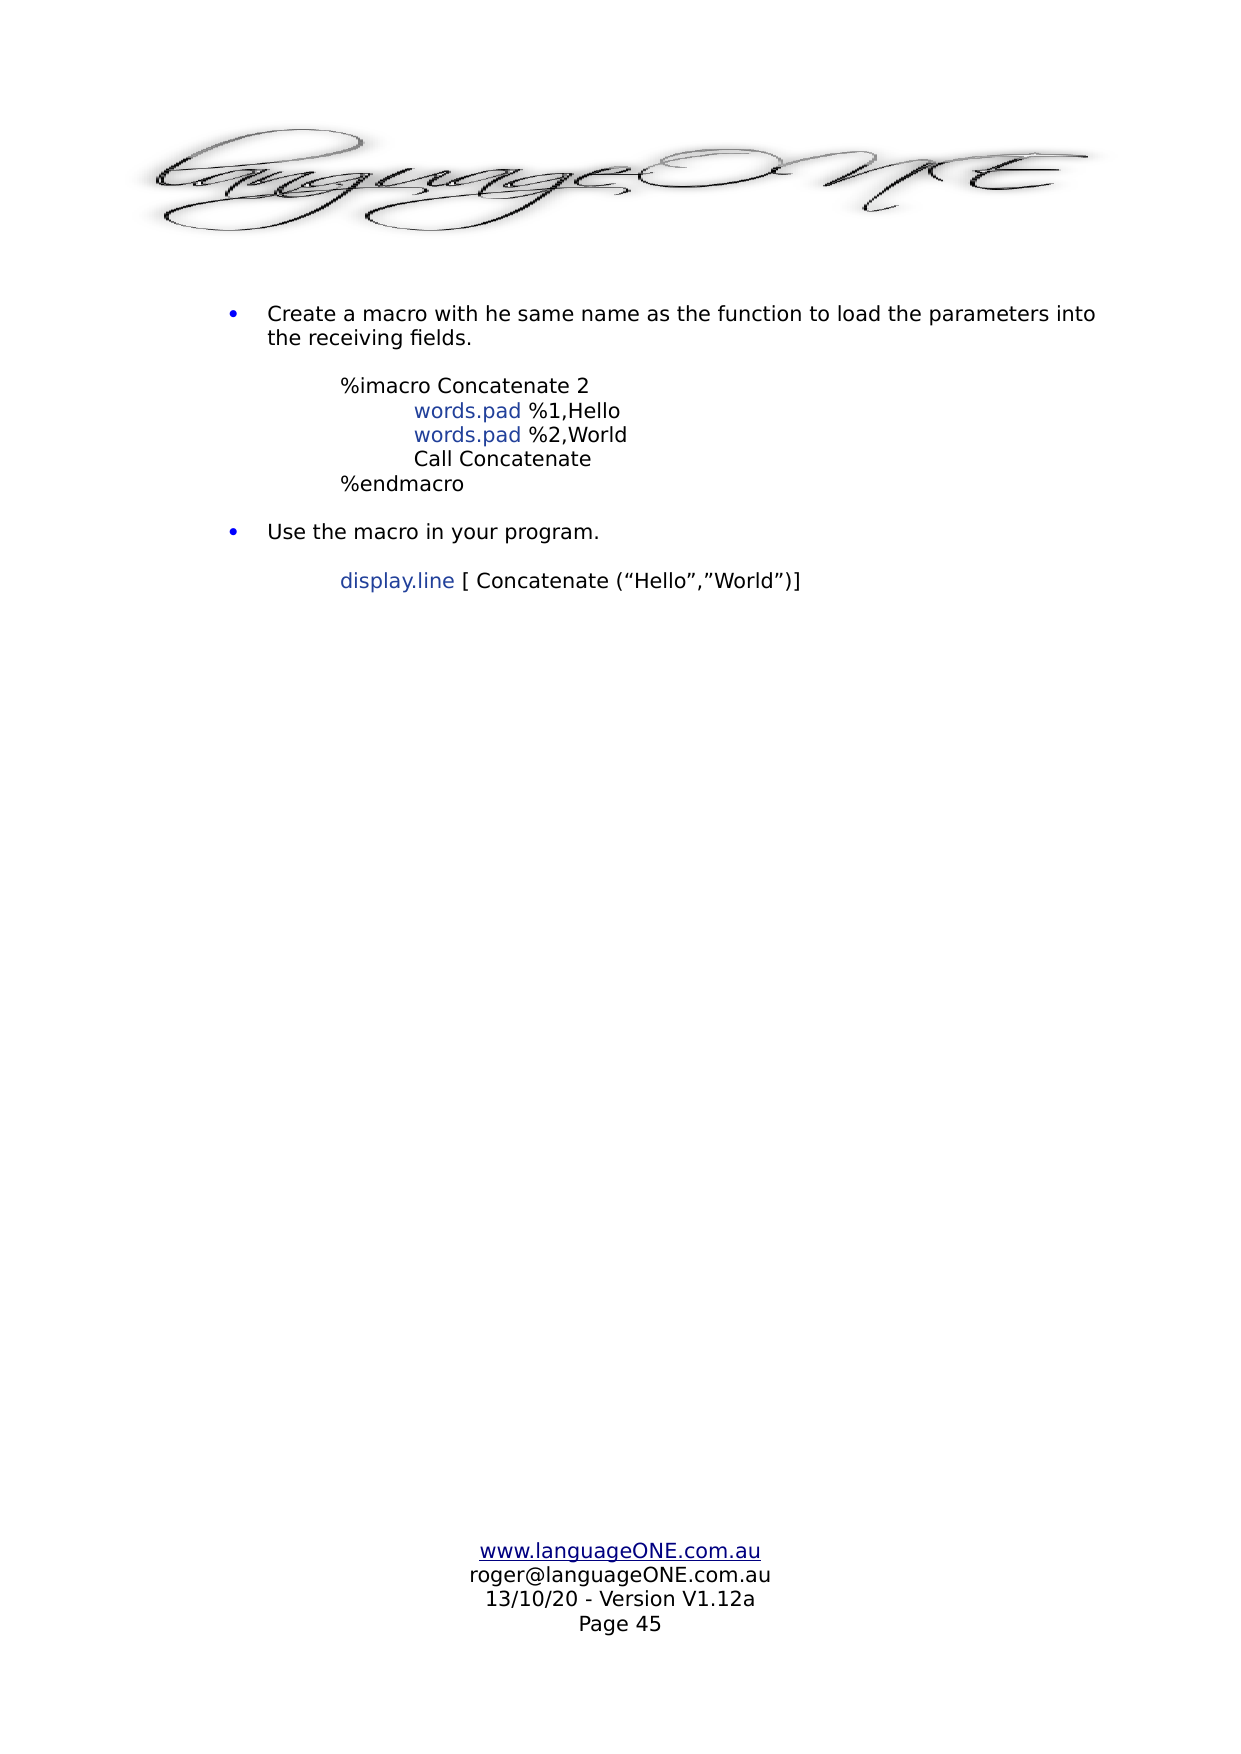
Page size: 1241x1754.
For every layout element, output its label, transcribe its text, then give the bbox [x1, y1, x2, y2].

text display.line [ Concatenate (“Hello”,”World”)] [118, 569, 1122, 593]
list Create a macro with he same name as the function to load the parameters into the receiving fields. [229, 302, 1122, 350]
text words.pad %1,Hello [118, 399, 1122, 423]
text words.pad %2,World [118, 423, 1122, 447]
list Use the macro in your program. [229, 520, 1122, 544]
text %imacro Concatenate 2 [118, 374, 1122, 399]
text Call Concatenate [118, 447, 1122, 472]
picture [125, 120, 1118, 239]
text %endmacro [118, 472, 1122, 496]
